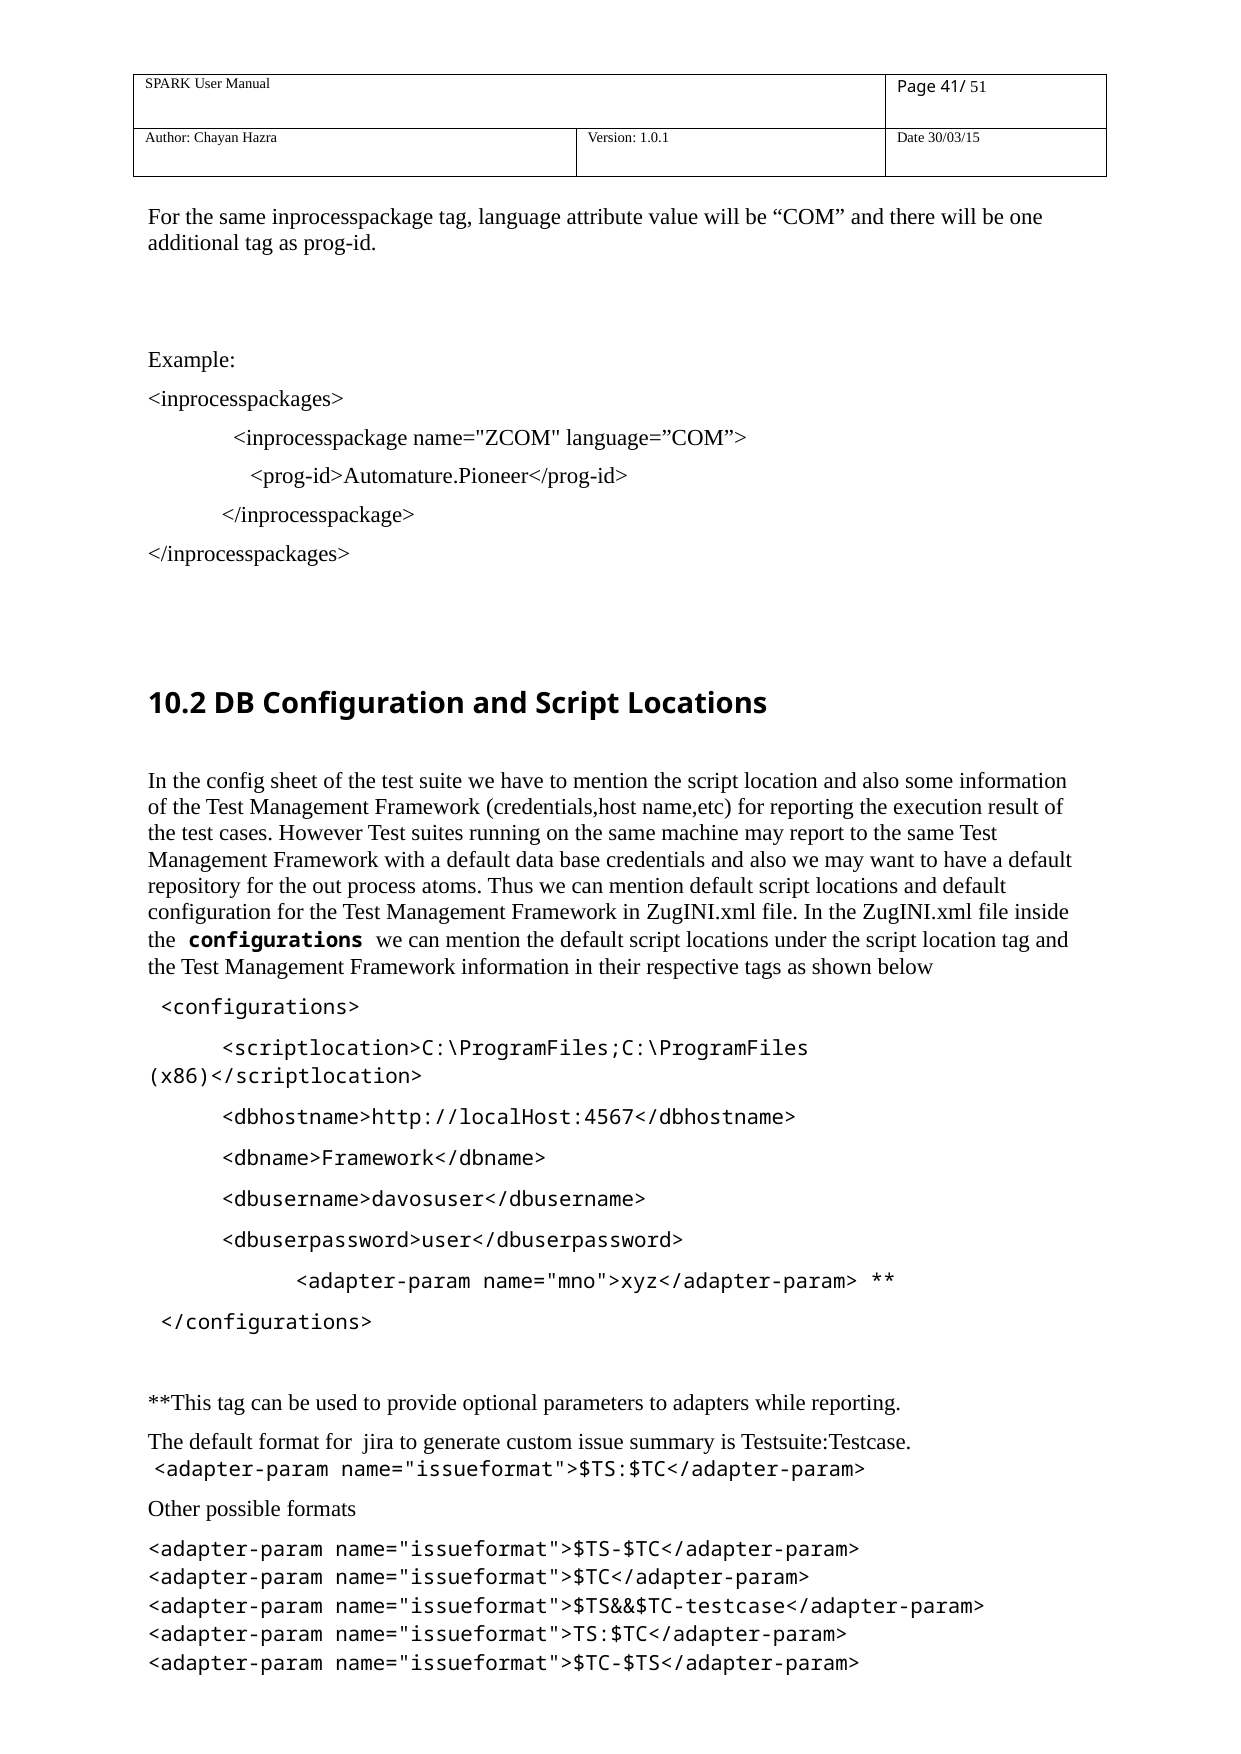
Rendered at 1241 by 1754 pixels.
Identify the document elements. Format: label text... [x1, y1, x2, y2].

text Example: [148, 346, 1092, 372]
text <adapter-param name="issueformat">$TC-$TS</adapter-param> [148, 1648, 1092, 1676]
text <dbusername>davosuser</dbusername> [148, 1184, 1092, 1213]
subtitle 10.2 DB Configuration and Script Locations [148, 682, 1092, 722]
text <dbhostname>http://localHost:4567</dbhostname> [148, 1102, 1092, 1131]
text <inprocesspackages> [148, 385, 1092, 411]
text <adapter-param name="issueformat">$TS&&$TC-testcase</adapter-param> [148, 1591, 1092, 1619]
text <adapter-param name="issueformat">$TC</adapter-param> [148, 1562, 1092, 1591]
text Other possible formats [148, 1495, 1092, 1521]
text </inprocesspackages> [148, 540, 1092, 567]
text <dbname>Framework</dbname> [148, 1143, 1092, 1172]
text <scriptlocation>C:\ProgramFiles;C:\ProgramFiles (x86)</scriptlocation> [148, 1033, 1092, 1090]
text <configurations> [148, 992, 1092, 1021]
text <inprocesspackage name="ZCOM" language=”COM”> [148, 424, 1092, 450]
text **This tag can be used to provide optional parameters to adapters while reporting. [148, 1389, 1092, 1415]
text <adapter-param name="issueformat">$TS-$TC</adapter-param> [148, 1534, 1092, 1562]
text <adapter-param name="mno">xyz</adapter-param> ** [148, 1266, 1092, 1294]
text For the same inprocesspackage tag, language attribute value will be “COM” and there will be one additional tag as prog-id. [148, 203, 1092, 256]
text The default format for jira to generate custom issue summary is Testsuite:Testcase. <adapter-param name="issueformat">$TS:$TC</adapter-param> [148, 1428, 1092, 1483]
text <adapter-param name="issueformat">TS:$TC</adapter-param> [148, 1619, 1092, 1648]
text </inprocesspackage> [148, 501, 1092, 528]
text In the config sheet of the test suite we have to mention the script location and also some information of the Test Management Framework (credentials,host name,etc) for reporting the execution result of the test cases. However Test suites running on the same machine may report to the same Test Management Framework with a default data base credentials and also we may want to have a default repository for the out process atoms. Thus we can mention default script locations and default configuration for the Test Management Framework in ZugINI.xml file. In the ZugINI.xml file inside the configurations we can mention the default script locations under the script location tag and the Test Management Framework information in their respective tags as shown below [148, 767, 1092, 979]
text <dbuserpassword>user</dbuserpassword> [148, 1225, 1092, 1254]
text </configurations> [148, 1307, 1092, 1336]
text <prog-id>Automature.Pioneer</prog-id> [148, 463, 1092, 489]
